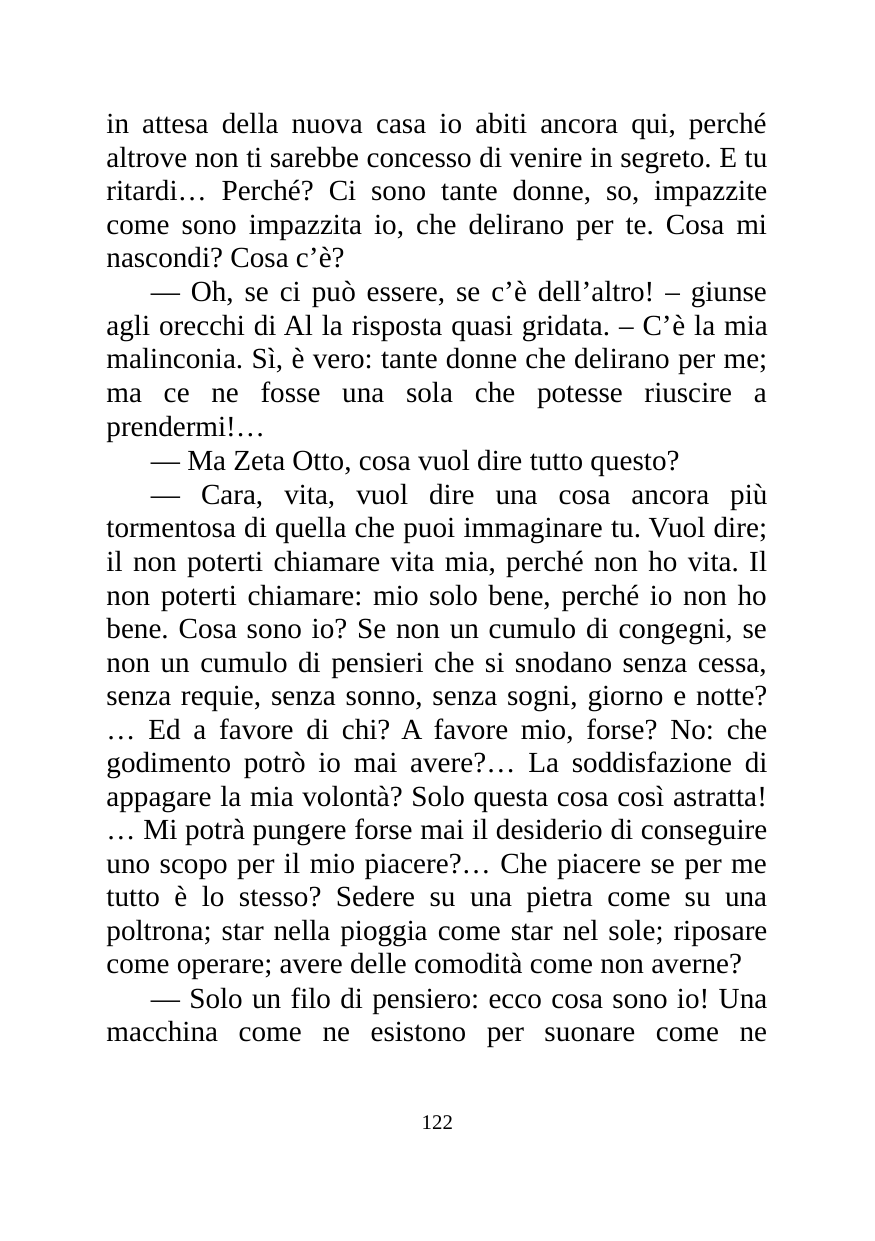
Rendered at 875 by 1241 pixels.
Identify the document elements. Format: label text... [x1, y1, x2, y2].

text — Solo un filo di pensiero: ecco cosa sono io! Una macchina come ne esistono per suonare come ne [106, 981, 768, 1048]
text — Cara, vita, vuol dire una cosa ancora più tormentosa di quella che puoi immaginare tu. Vuol dire; il non poterti chiamare vita mia, perché non ho vita. Il non poterti chiamare: mio solo bene, perché io non ho bene. Cosa sono io? Se non un cumulo di congegni, se non un cumulo di pensieri che si snodano senza cessa, senza requie, senza sonno, senza sogni, giorno e notte?… Ed a favore di chi? A favore mio, forse? No: che godimento potrò io mai avere?… La soddisfazione di appagare la mia volontà? Solo questa cosa così astratta!… Mi potrà pungere forse mai il desiderio di conseguire uno scopo per il mio piacere?… Che piacere se per me tutto è lo stesso? Sedere su una pietra come su una poltrona; star nella pioggia come star nel sole; riposare come operare; avere delle comodità come non averne? [106, 477, 768, 980]
text — Ma Zeta Otto, cosa vuol dire tutto questo? [106, 443, 768, 476]
text in attesa della nuova casa io abiti ancora qui, perché altrove non ti sarebbe concesso di venire in segreto. E tu ritardi… Perché? Ci sono tante donne, so, impazzite come sono impazzita io, che delirano per te. Cosa mi nascondi? Cosa c’è? [106, 106, 768, 274]
text — Oh, se ci può essere, se c’è dell’altro! – giunse agli orecchi di Al la risposta quasi gridata. – C’è la mia malinconia. Sì, è vero: tante donne che delirano per me; ma ce ne fosse una sola che potesse riuscire a prendermi!… [106, 274, 768, 442]
